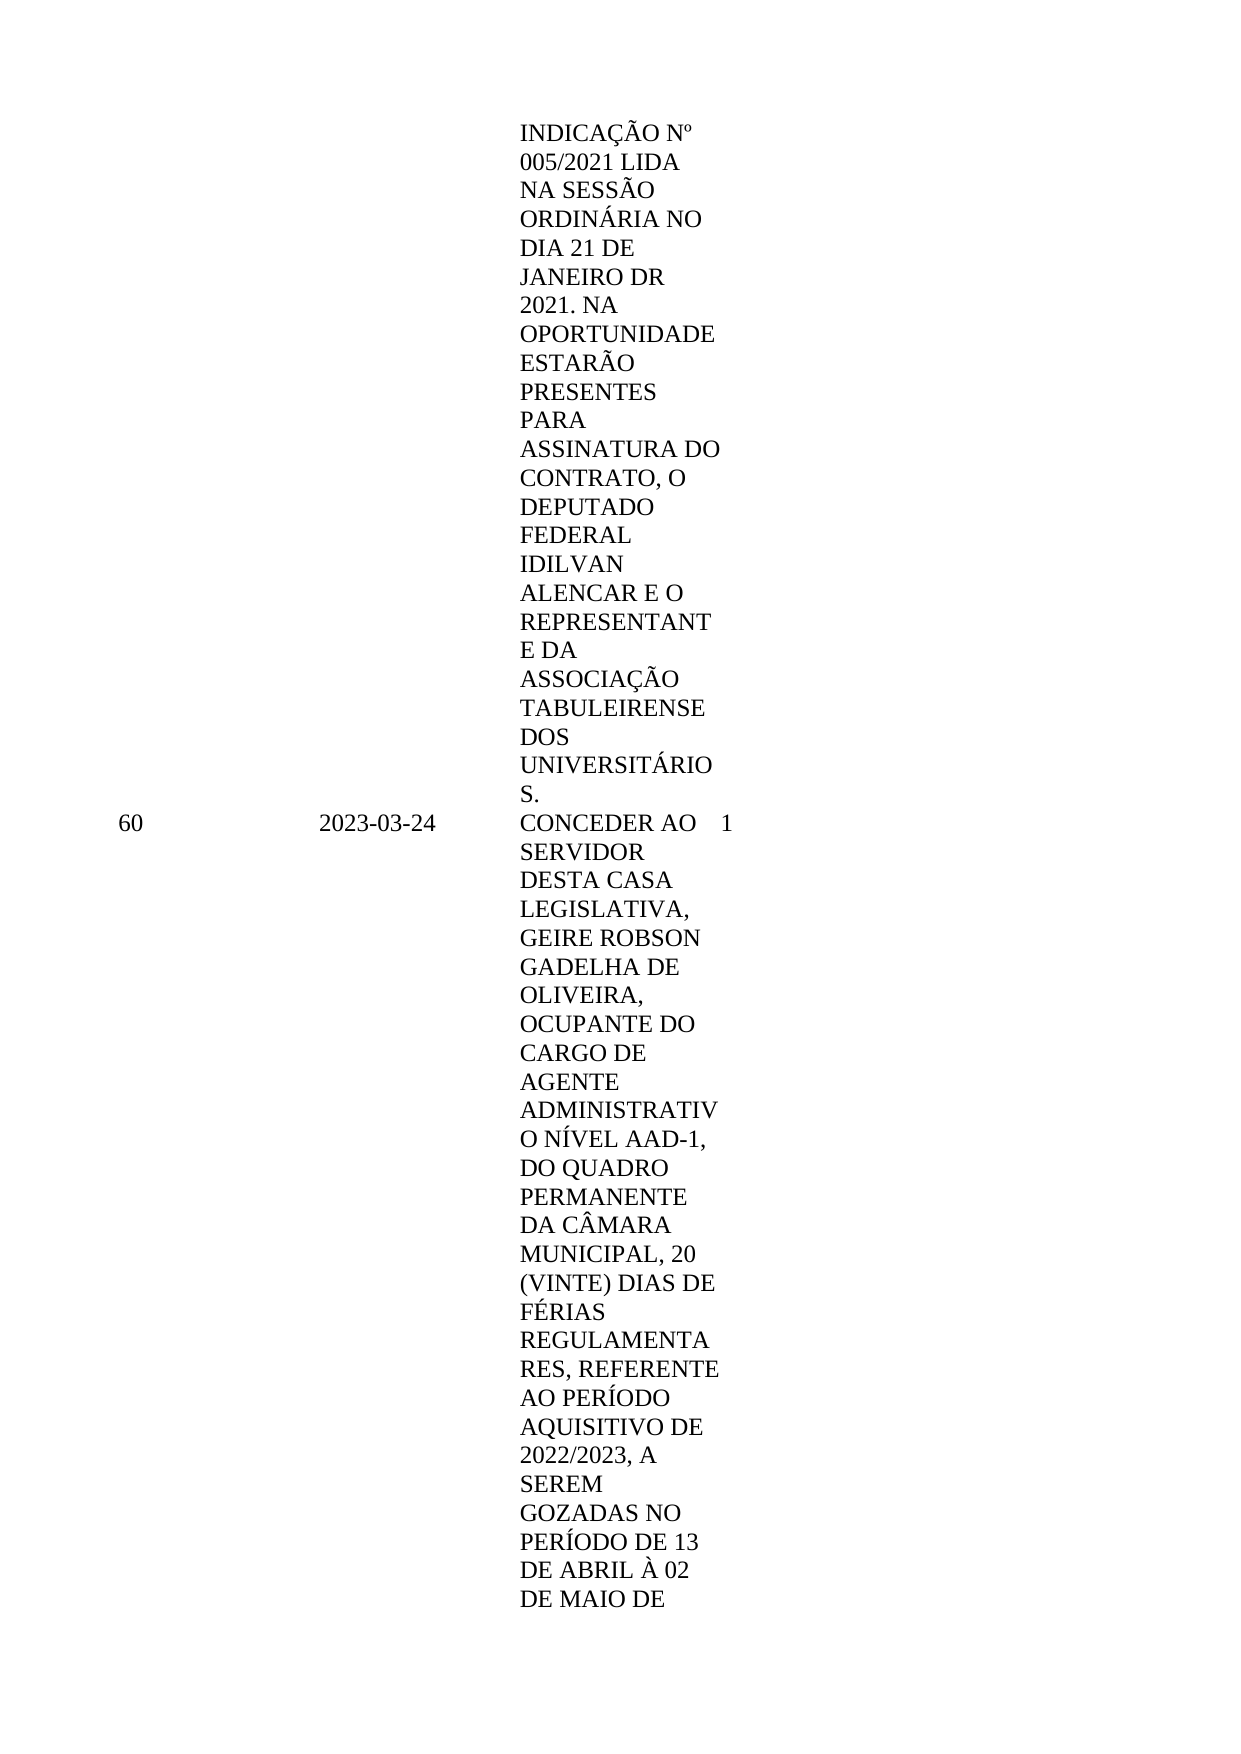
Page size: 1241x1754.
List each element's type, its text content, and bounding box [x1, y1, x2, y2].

table_cell 1 [720, 808, 921, 1613]
table_cell [921, 118, 1122, 808]
table_cell 2023-03-24 [319, 808, 519, 1613]
table_cell 60 [118, 808, 319, 1613]
table_cell [319, 118, 519, 808]
table_cell CONCEDER AO SERVIDOR DESTA CASA LEGISLATIVA, GEIRE ROBSON GADELHA DE OLIVEIRA, OCUPANTE DO CARGO DE AGENTE ADMINISTRATIVO NÍVEL AAD-1, DO QUADRO PERMANENTE DA CÂMARA MUNICIPAL, 20 (VINTE) DIAS DE FÉRIAS REGULAMENTARES, REFERENTE AO PERÍODO AQUISITIVO DE 2022/2023, A SEREM GOZADAS NO PERÍODO DE 13 DE ABRIL À 02 DE MAIO DE [520, 808, 720, 1613]
table_cell [118, 118, 319, 808]
table_cell [921, 808, 1122, 1613]
table_cell INDICAÇÃO Nº 005/2021 LIDA NA SESSÃO ORDINÁRIA NO DIA 21 DE JANEIRO DR 2021. NA OPORTUNIDADE ESTARÃO PRESENTES PARA ASSINATURA DO CONTRATO, O DEPUTADO FEDERAL IDILVAN ALENCAR E O REPRESENTANTE DA ASSOCIAÇÃO TABULEIRENSE DOS UNIVERSITÁRIOS. [520, 118, 720, 808]
table_cell [720, 118, 921, 808]
